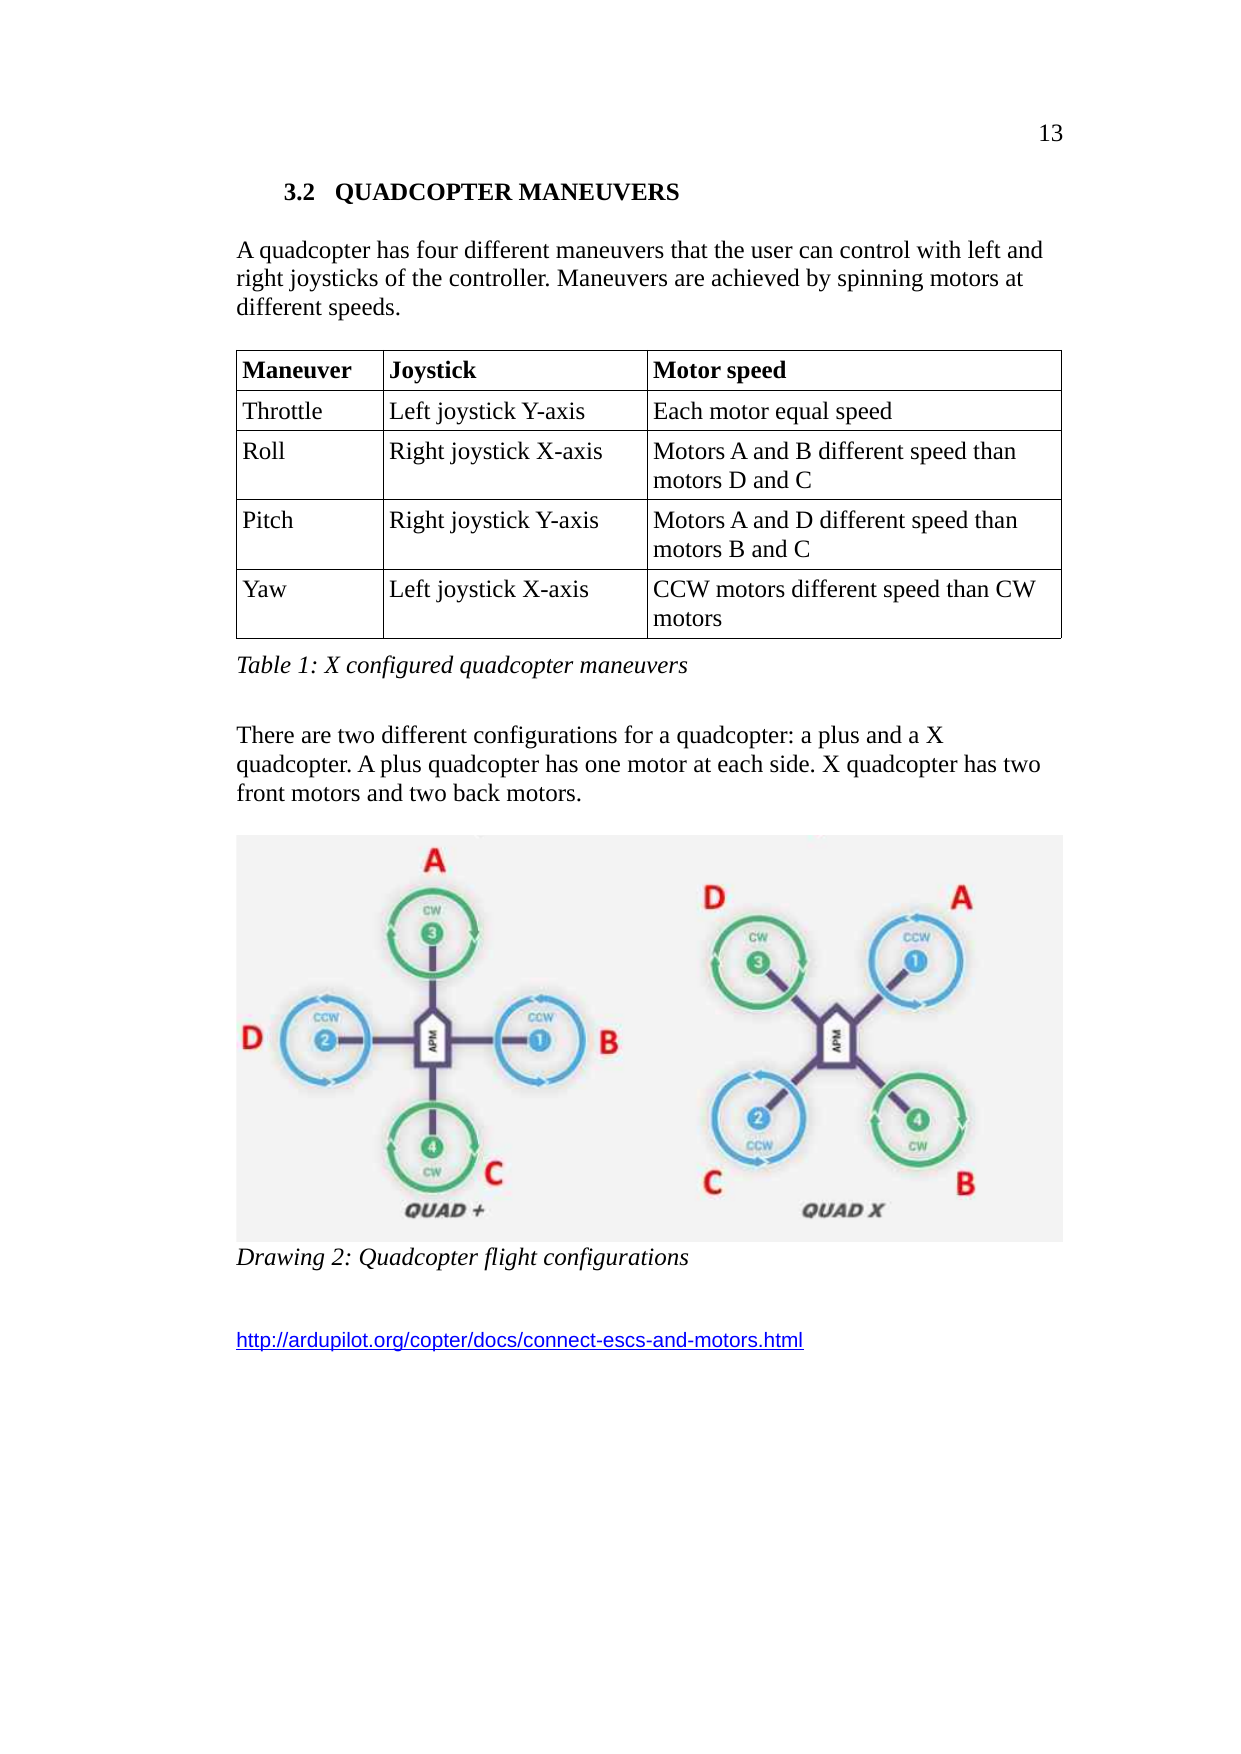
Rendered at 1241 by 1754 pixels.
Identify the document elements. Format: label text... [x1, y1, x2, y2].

table_cell Left joystick Y-axis [384, 391, 647, 430]
table_cell Right joystick Y-axis [384, 500, 647, 568]
table_cell Right joystick X-axis [384, 431, 647, 499]
text A quadcopter has four different maneuvers that the user can control with left and right joysticks of the controller. Maneuvers are achieved by spinning motors at different speeds. [236, 235, 1063, 321]
text http://ardupilot.org/copter/docs/connect-escs-and-motors.html [236, 1328, 1063, 1352]
table_cell Roll [237, 431, 383, 499]
picture [236, 835, 1063, 1242]
table_cell CCW motors different speed than CW motors [648, 570, 1061, 637]
table_header Maneuver [237, 351, 383, 390]
table_cell Yaw [237, 570, 383, 637]
table_header Motor speed [648, 351, 1061, 390]
text Drawing 2: Quadcopter flight configurations [236, 1242, 1063, 1271]
table_cell Motors A and D different speed than motors B and C [648, 500, 1061, 568]
table_cell Each motor equal speed [648, 391, 1061, 430]
table_cell Pitch [237, 500, 383, 568]
text Table 1: X configured quadcopter maneuvers [236, 650, 1063, 679]
text There are two different configurations for a quadcopter: a plus and a X quadcopter. A plus quadcopter has one motor at each side. X quadcopter has two front motors and two back motors. [236, 720, 1063, 806]
table_header Joystick [384, 351, 647, 390]
table_cell Throttle [237, 391, 383, 430]
table_cell Left joystick X-axis [384, 570, 647, 637]
subtitle quadcopter maneuvers [283, 177, 1063, 206]
table_cell Motors A and B different speed than motors D and C [648, 431, 1061, 499]
